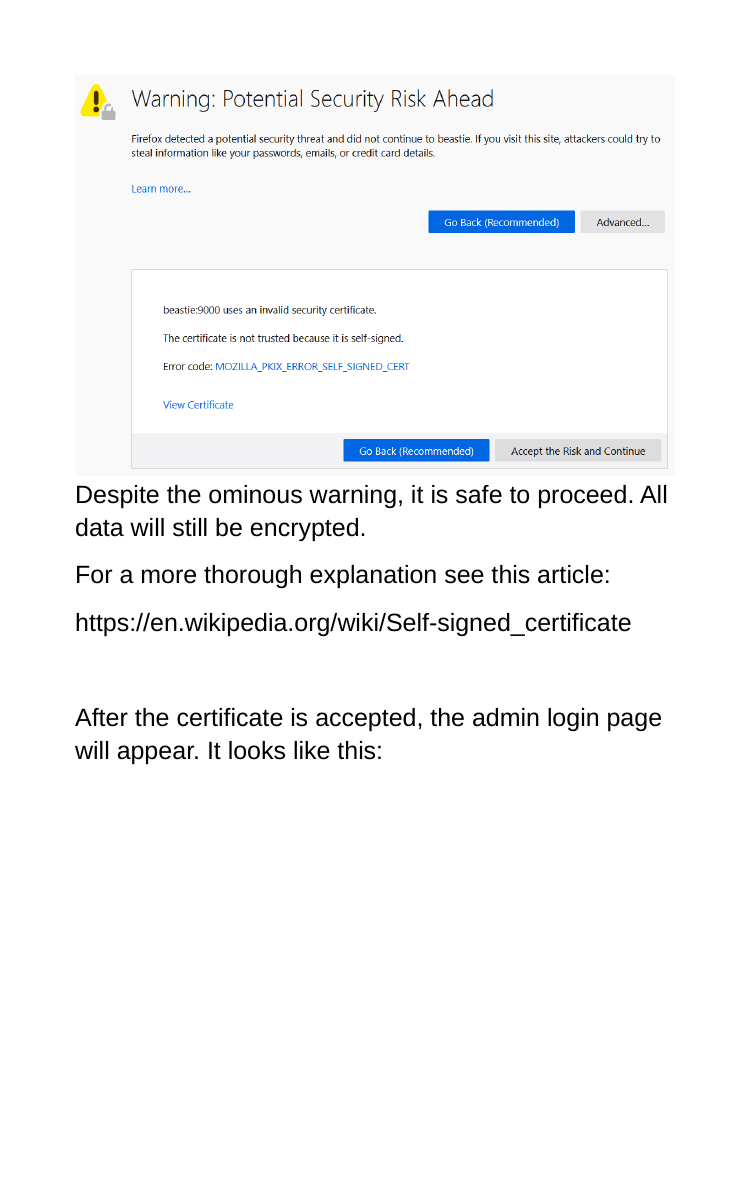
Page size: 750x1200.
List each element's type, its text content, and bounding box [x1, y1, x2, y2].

text After the certificate is accepted, the admin login page will appear. It looks like this: [75, 703, 675, 765]
text https://en.wikipedia.org/wiki/Self-signed_certificate [75, 608, 675, 637]
text For a more thorough explanation see this article: [75, 560, 675, 589]
text Despite the ominous warning, it is safe to proceed. All data will still be encrypted. [75, 476, 675, 542]
picture [75, 75, 675, 476]
